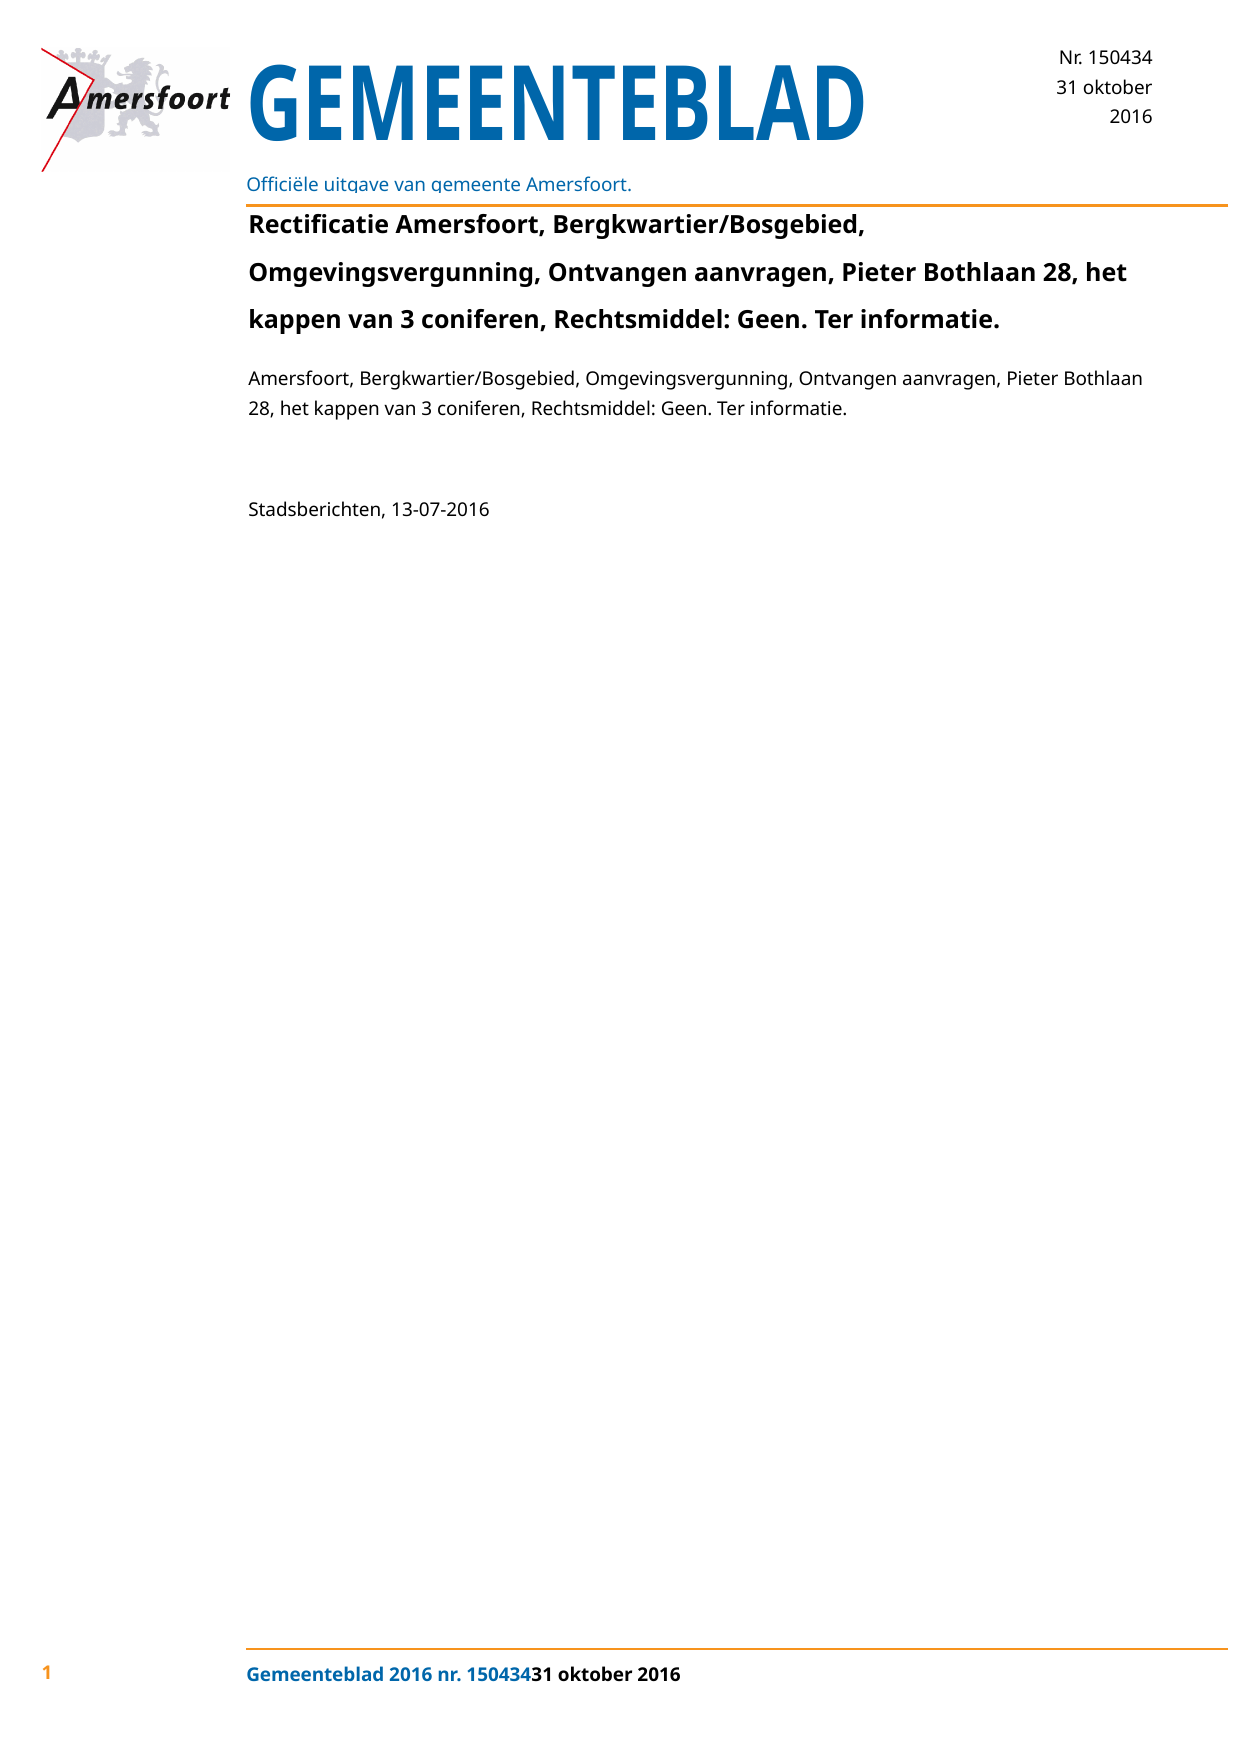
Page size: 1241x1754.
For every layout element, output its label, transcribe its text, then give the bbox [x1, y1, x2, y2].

text Amersfoort, Bergkwartier/Bosgebied, Omgevingsvergunning, Ontvangen aanvragen, Pieter Bothlaan 28, het kappen van 3 coniferen, Rechtsmiddel: Geen. Ter informatie. [248, 366, 1152, 421]
text Stadsberichten, 13-07-2016 [248, 496, 1152, 522]
picture [41, 47, 231, 172]
text Rectificatie Amersfoort, Bergkwartier/Bosgebied, Omgevingsvergunning, Ontvangen aanvragen, Pieter Bothlaan 28, het kappen van 3 coniferen, Rechtsmiddel: Geen. Ter informatie. [248, 207, 1152, 336]
